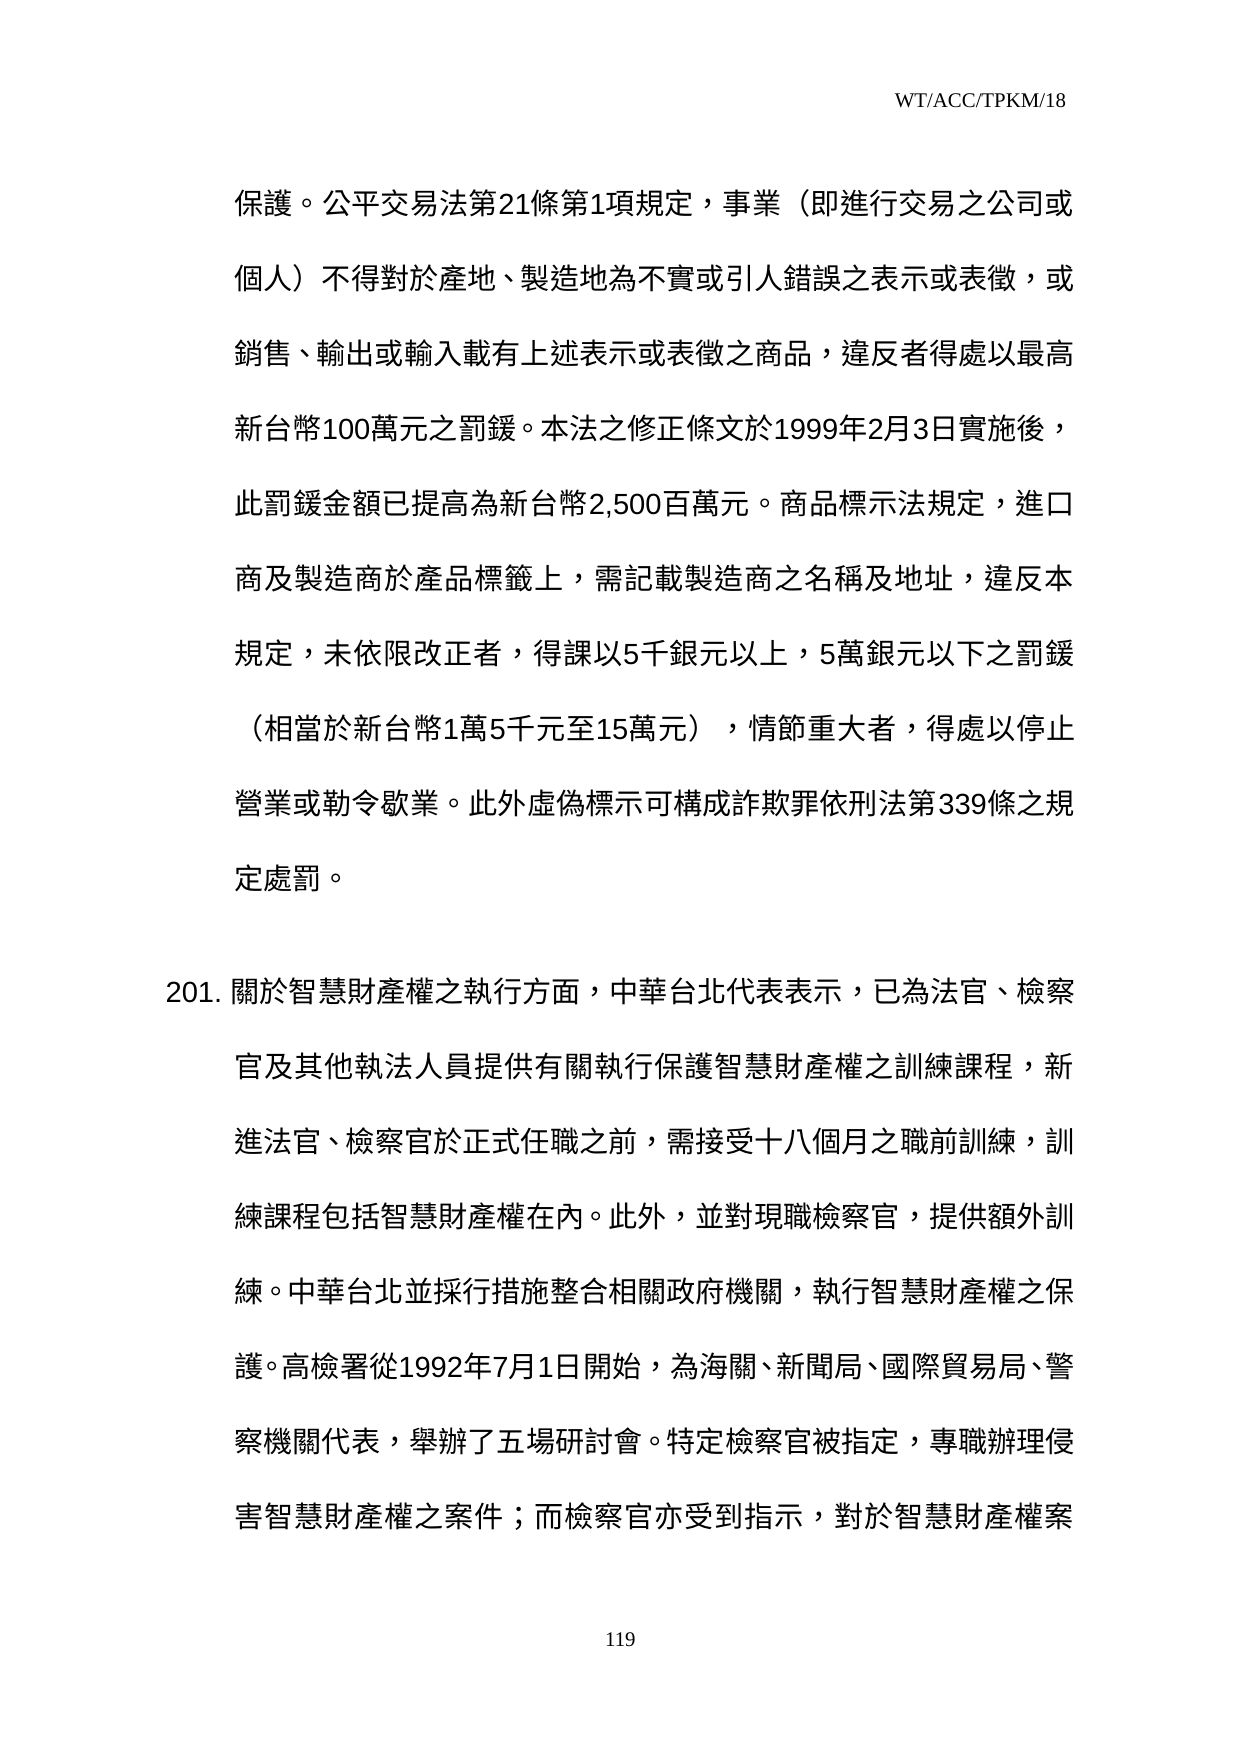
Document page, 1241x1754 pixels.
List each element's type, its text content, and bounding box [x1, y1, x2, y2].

text 201. 關於智慧財產權之執行方面，中華台北代表表示，已為法官、檢察官及其他執法人員提供有關執行保護智慧財產權之訓練課程，新進法官、檢察官於正式任職之前，需接受十八個月之職前訓練，訓練課程包括智慧財產權在內。此外，並對現職檢察官，提供額外訓練。中華台北並採行措施整合相關政府機關，執行智慧財產權之保護。高檢署從1992年7月1日開始，為海關、新聞局、國際貿易局、警察機關代表，舉辦了五場研討會。特定檢察官被指定，專職辦理侵害智慧財產權之案件；而檢察官亦受到指示，對於智慧財產權案 [165, 952, 1075, 1552]
text 保護。公平交易法第21條第1項規定，事業（即進行交易之公司或個人）不得對於產地、製造地為不實或引人錯誤之表示或表徵，或銷售、輸出或輸入載有上述表示或表徵之商品，違反者得處以最高新台幣100萬元之罰鍰。本法之修正條文於1999年2月3日實施後，此罰鍰金額已提高為新台幣2,500百萬元。商品標示法規定，進口商及製造商於產品標籤上，需記載製造商之名稱及地址，違反本規定，未依限改正者，得課以5千銀元以上，5萬銀元以下之罰鍰（相當於新台幣1萬5千元至15萬元），情節重大者，得處以停止營業或勒令歇業。此外虛偽標示可構成詐欺罪依刑法第339條之規定處罰。 [165, 164, 1075, 914]
